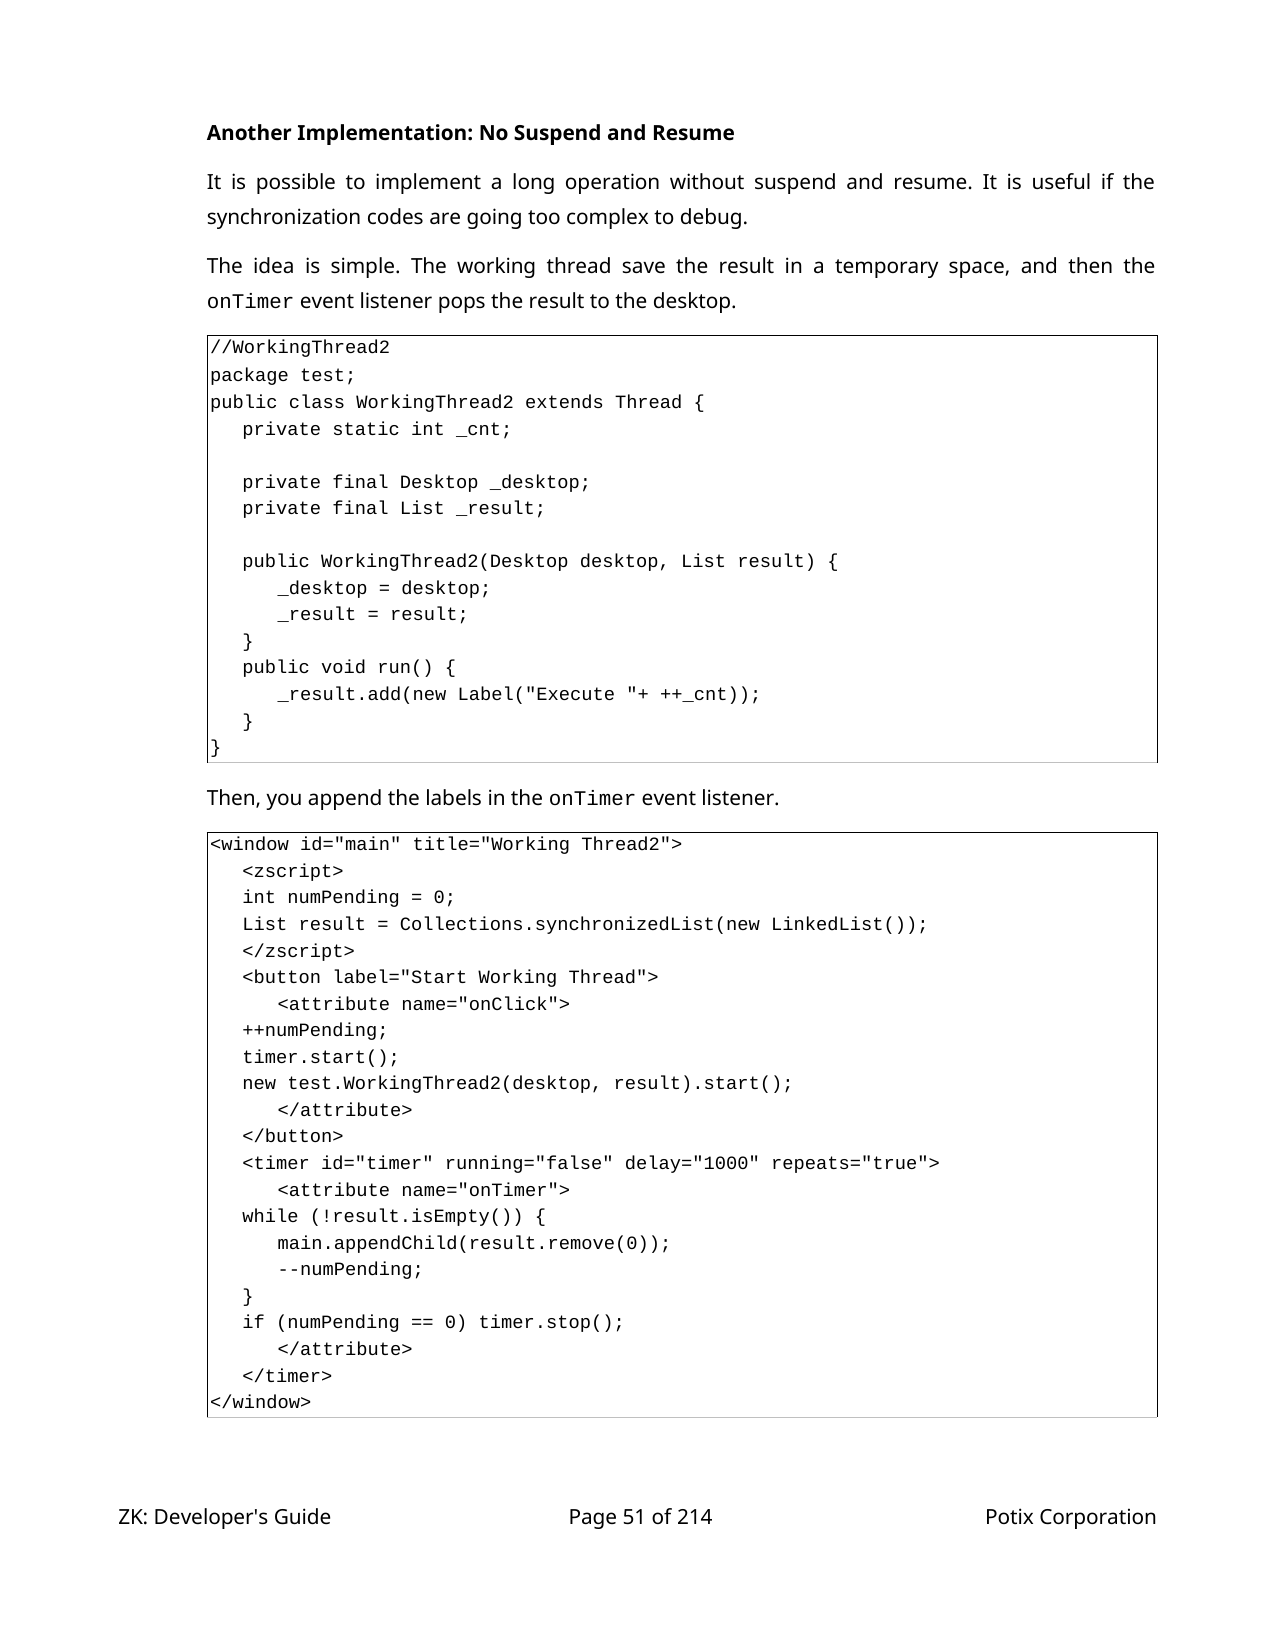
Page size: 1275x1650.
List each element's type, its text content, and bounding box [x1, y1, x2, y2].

text Then, you append the labels in the onTimer event listener. [207, 783, 1157, 812]
text The idea is simple. The working thread save the result in a temporary space, and then the onTimer event listener pops the result to the desktop. [207, 251, 1157, 315]
text It is possible to implement a long operation without suspend and resume. It is useful if the synchronization codes are going too complex to debug. [207, 167, 1157, 230]
text <window id="main" title="Working Thread2"> <zscript> int numPending = 0; List result = Collections.synchronizedList(new LinkedList()); </zscript> <button label="Start Working Thread"> <attribute name="onClick"> ++numPending; timer.start(); new test.WorkingThread2(desktop, result).start(); </attribute> </button> <timer id="timer" running="false" delay="1000" repeats="true"> <attribute name="onTimer"> while (!result.isEmpty()) { main.appendChild(result.remove(0)); --numPending; } if (numPending == 0) timer.stop(); </attribute> </timer> </window> [208, 833, 1157, 1417]
subtitle Another Implementation: No Suspend and Resume [207, 118, 1157, 146]
text public class WorkingThread2 extends Thread { private static int _cnt; private final Desktop _desktop; private final List _result; public WorkingThread2(Desktop desktop, List result) { _desktop = desktop; _result = result; } public void run() { _result.add(new Label("Execute "+ ++_cnt)); } } [208, 390, 1157, 762]
text //WorkingThread2 [208, 336, 1157, 360]
text package test; [208, 363, 1157, 387]
